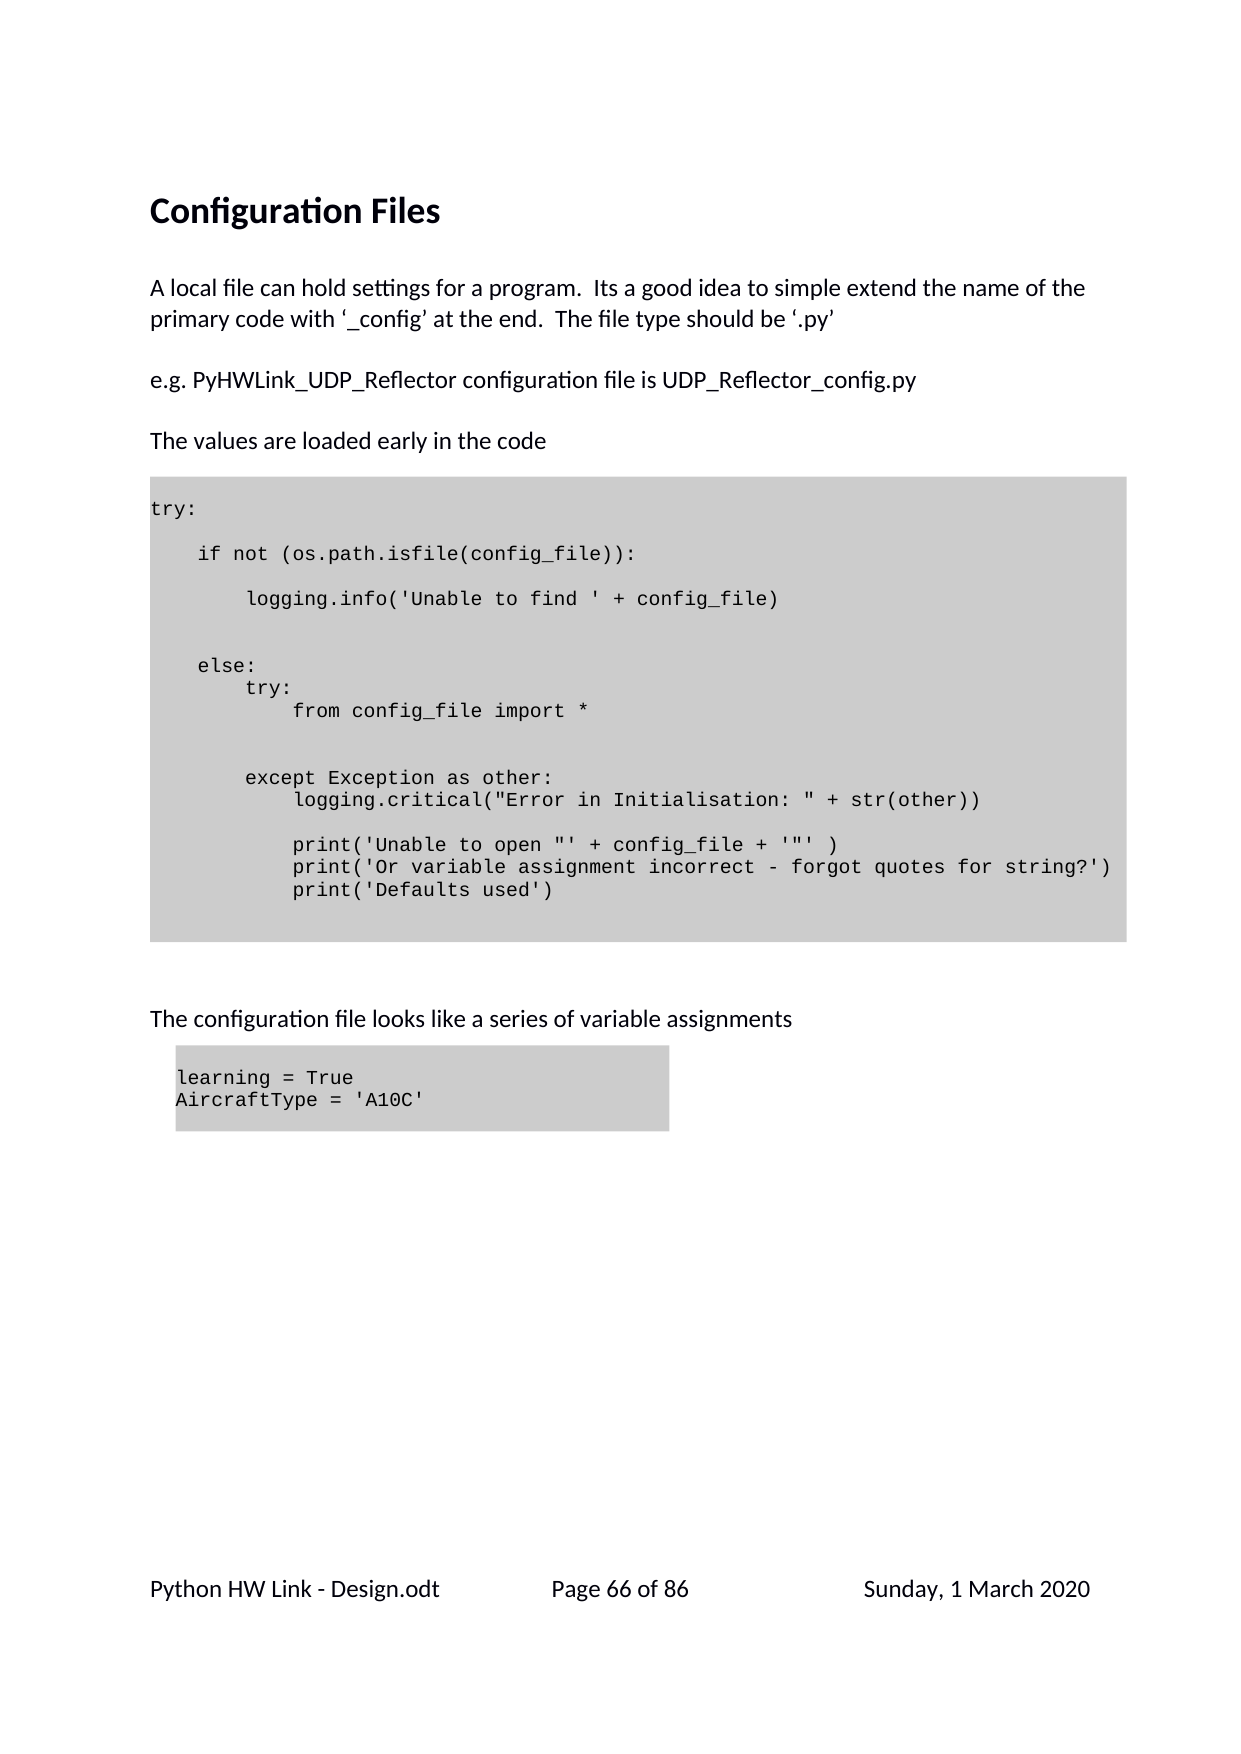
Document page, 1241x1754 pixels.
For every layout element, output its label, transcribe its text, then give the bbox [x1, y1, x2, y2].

text e.g. PyHWLink_UDP_Reflector configuration file is UDP_Reflector_config.py [150, 364, 1090, 394]
text The values are loaded early in the code [150, 425, 1090, 455]
text A local file can hold settings for a program. Its a good idea to simple extend the name of the primary code with ‘_config’ at the end. The file type should be ‘.py’ [150, 272, 1090, 333]
subtitle Configuration Files [150, 187, 1090, 233]
text The configuration file looks like a series of variable assignments [150, 1003, 1090, 1034]
